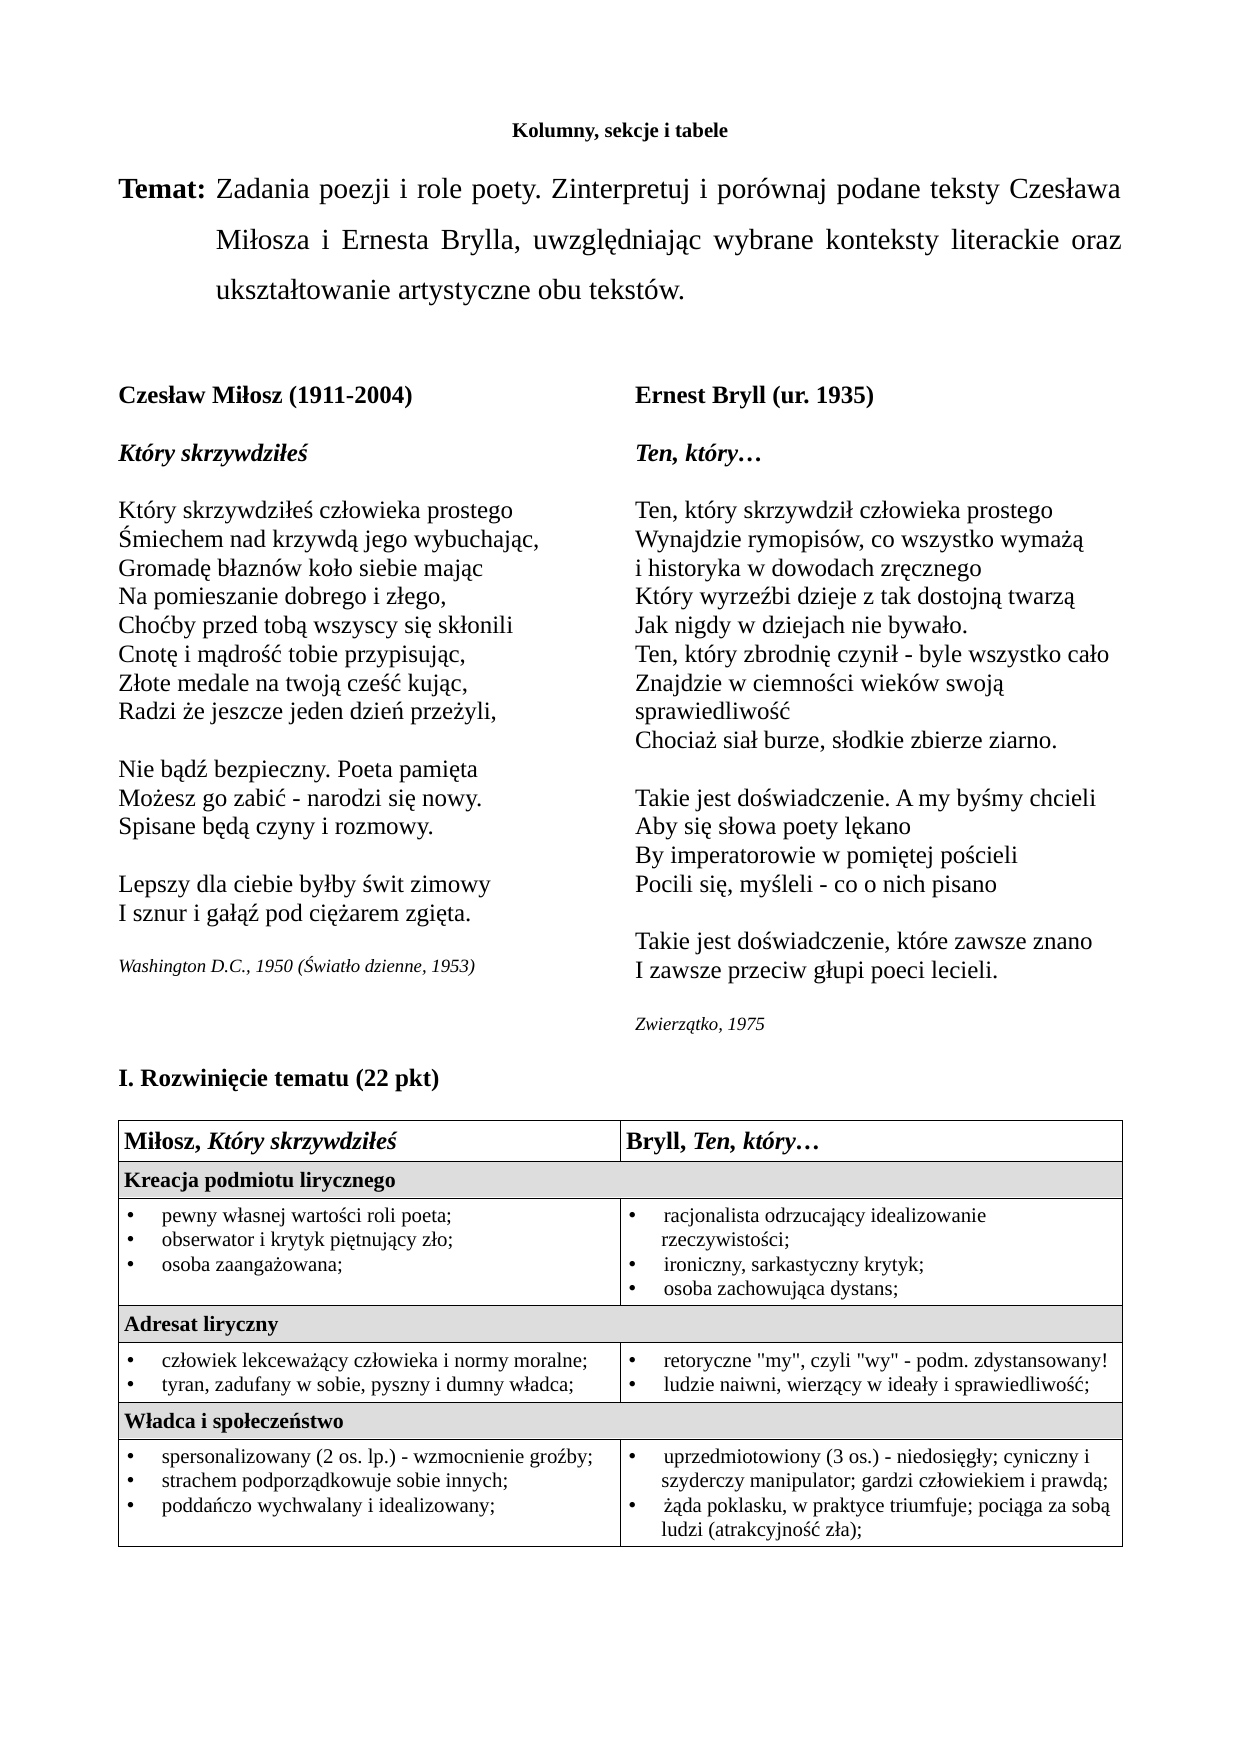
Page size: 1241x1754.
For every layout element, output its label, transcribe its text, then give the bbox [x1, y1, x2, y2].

table_cell racjonalista odrzucający idealizowanie rzeczywistości; ironiczny, sarkastyczny krytyk; osoba zachowująca dystans; [621, 1199, 1122, 1305]
text Takie jest doświadczenie, które zawsze znano [635, 926, 1122, 955]
text Temat: Zadania poezji i role poety. Zinterpretuj i porównaj podane teksty Czesława Miłosza i Ernesta Brylla, uwzględniając wybrane konteksty literackie oraz ukształtowanie artystyczne obu tekstów. [118, 172, 1122, 306]
text Ten, który skrzywdził człowieka prostego [635, 495, 1122, 524]
text Możesz go zabić - narodzi się nowy. [118, 783, 605, 811]
table_cell Adresat liryczny [119, 1306, 1122, 1342]
table_header Bryll, Ten, który… [621, 1121, 1122, 1161]
text I zawsze przeciw głupi poeci lecieli. [635, 955, 1122, 984]
table_cell spersonalizowany (2 os. lp.) - wzmocnienie groźby; strachem podporządkowuje sobie innych; poddańczo wychwalany i idealizowany; [119, 1440, 620, 1546]
table_cell uprzedmiotowiony (3 os.) - niedosięgły; cyniczny i szyderczy manipulator; gardzi człowiekiem i prawdą; żąda poklasku, w praktyce triumfuje; pociąga za sobą ludzi (atrakcyjność zła); [621, 1440, 1122, 1546]
text Zwierzątko, 1975 [635, 1013, 1122, 1034]
text Ernest Bryll (ur. 1935) [635, 380, 1122, 409]
text Spisane będą czyny i rozmowy. [118, 811, 605, 840]
text Czesław Miłosz (1911-2004) [118, 380, 605, 409]
text Który skrzywdziłeś [118, 438, 605, 466]
table_cell Kreacja podmiotu lirycznego [119, 1162, 1122, 1197]
table_cell retoryczne "my", czyli "wy" - podm. zdystansowany! ludzie naiwni, wierzący w ideały i sprawiedliwość; [621, 1343, 1122, 1402]
text Choćby przed tobą wszyscy się skłonili [118, 610, 605, 639]
text I. Rozwinięcie tematu (22 pkt) [118, 1063, 1122, 1092]
text Washington D.C., 1950 (Światło dzienne, 1953) [118, 955, 605, 977]
text Ten, który zbrodnię czynił - byle wszystko cało [635, 639, 1122, 668]
text Aby się słowa poety lękano [635, 811, 1122, 840]
text Nie bądź bezpieczny. Poeta pamięta [118, 754, 605, 783]
text Wynajdzie rymopisów, co wszystko wymażą [635, 524, 1122, 553]
text Który wyrzeźbi dzieje z tak dostojną twarzą [635, 581, 1122, 610]
table_cell Władca i społeczeństwo [119, 1403, 1122, 1438]
text Pocili się, myśleli - co o nich pisano [635, 869, 1122, 898]
text Cnotę i mądrość tobie przypisując, [118, 639, 605, 668]
text Ten, który… [635, 438, 1122, 466]
table_header Miłosz, Który skrzywdziłeś [119, 1121, 620, 1161]
text Radzi że jeszcze jeden dzień przeżyli, [118, 696, 605, 725]
table_cell człowiek lekceważący człowieka i normy moralne; tyran, zadufany w sobie, pyszny i dumny władca; [119, 1343, 620, 1402]
text i historyka w dowodach zręcznego [635, 553, 1122, 581]
text Śmiechem nad krzywdą jego wybuchając, [118, 524, 605, 553]
text Takie jest doświadczenie. A my byśmy chcieli [635, 783, 1122, 811]
text Jak nigdy w dziejach nie bywało. [635, 610, 1122, 639]
text Znajdzie w ciemności wieków swoją sprawiedliwość [635, 668, 1122, 725]
text Który skrzywdziłeś człowieka prostego [118, 495, 605, 524]
text Złote medale na twoją cześć kując, [118, 668, 605, 696]
text Chociaż siał burze, słodkie zbierze ziarno. [635, 725, 1122, 754]
text Lepszy dla ciebie byłby świt zimowy [118, 869, 605, 898]
text I sznur i gałąź pod ciężarem zgięta. [118, 898, 605, 926]
text Na pomieszanie dobrego i złego, [118, 581, 605, 610]
text By imperatorowie w pomiętej pościeli [635, 840, 1122, 869]
table_cell pewny własnej wartości roli poeta; obserwator i krytyk piętnujący zło; osoba zaangażowana; [119, 1199, 620, 1305]
text Gromadę błaznów koło siebie mając [118, 553, 605, 581]
